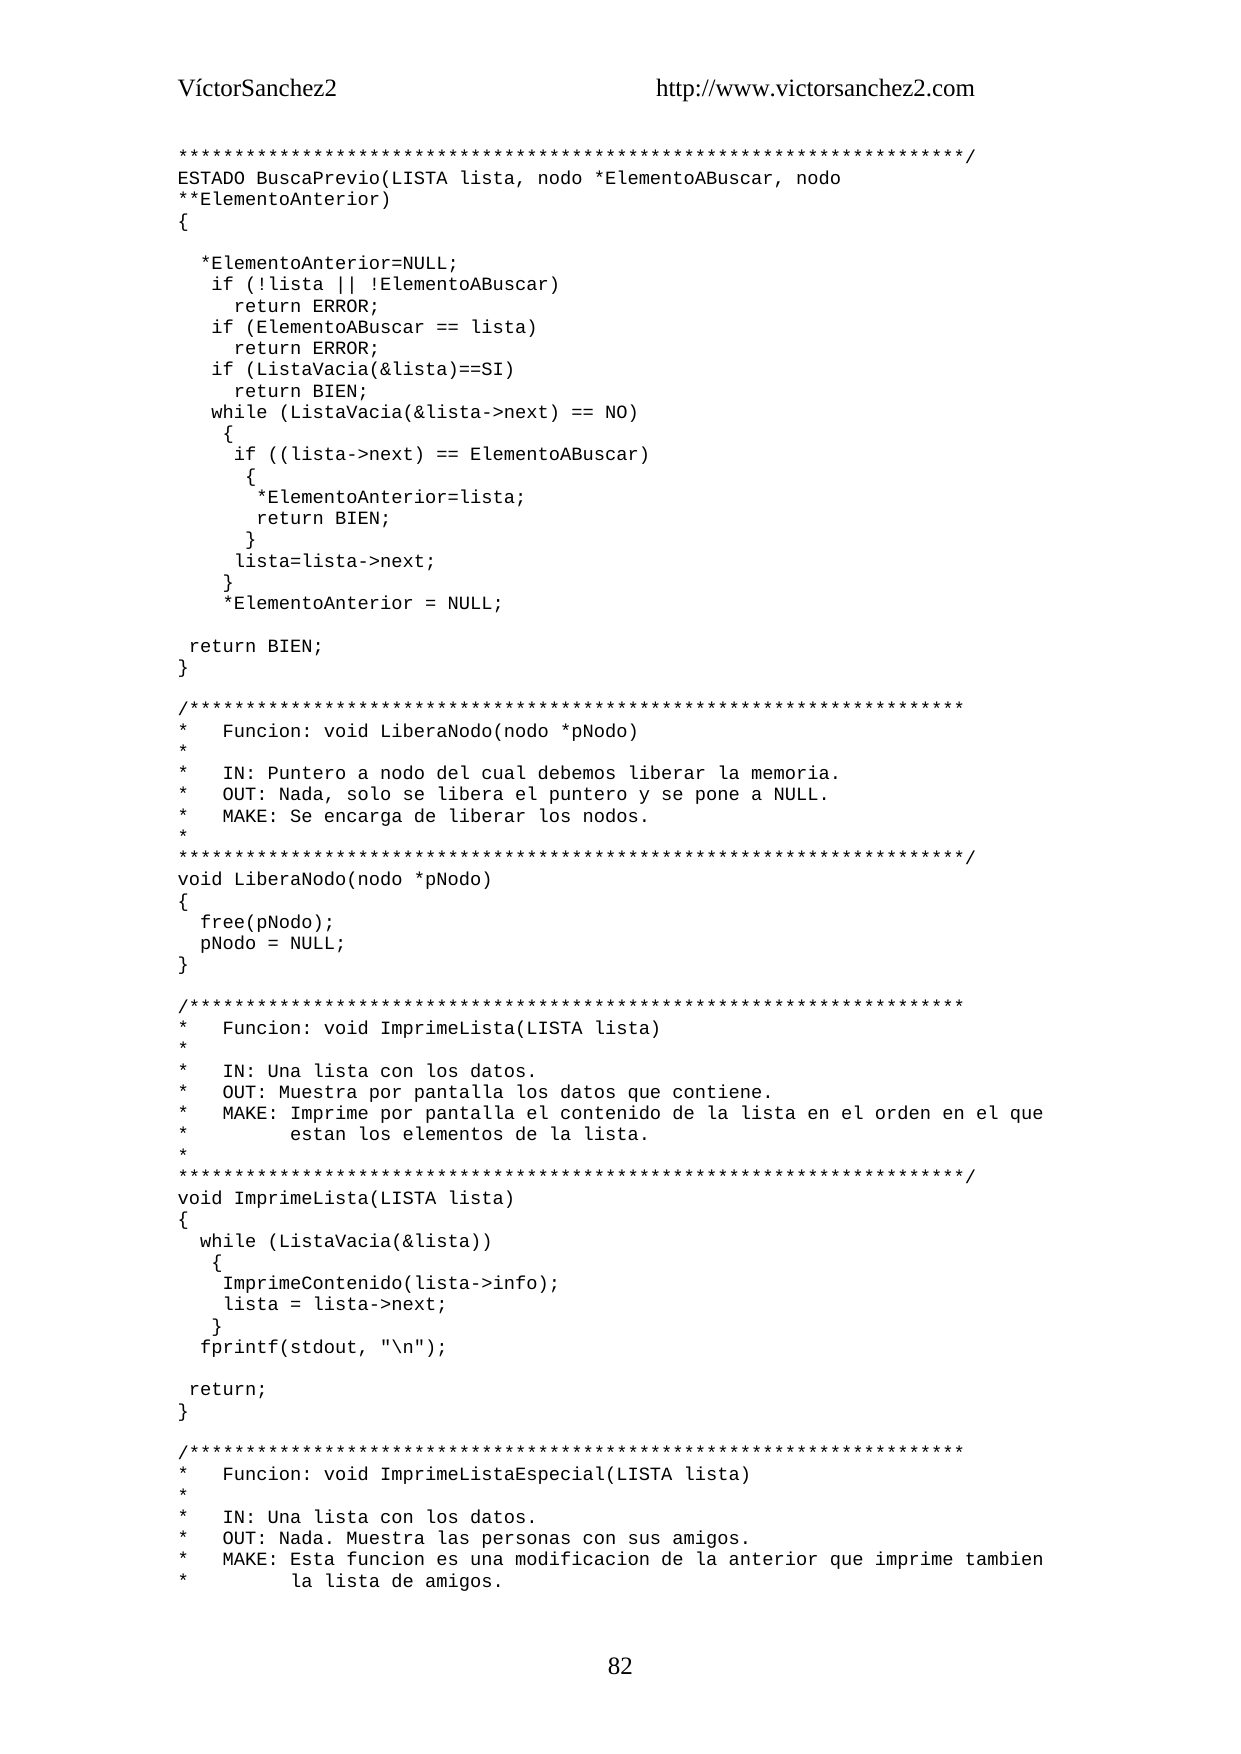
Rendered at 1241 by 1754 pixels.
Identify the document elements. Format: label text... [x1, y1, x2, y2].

text **********************************************************************/ [177, 849, 1063, 870]
text **********************************************************************/ [177, 148, 1063, 169]
text *ElementoAnterior=NULL; [177, 254, 1063, 275]
text if (ListaVacia(&lista)==SI) [177, 360, 1063, 381]
text * Funcion: void LiberaNodo(nodo *pNodo) [177, 721, 1063, 743]
text return; [177, 1380, 1063, 1401]
text void ImprimeLista(LISTA lista) [177, 1189, 1063, 1210]
text * MAKE: Se encarga de liberar los nodos. [177, 806, 1063, 828]
text ImprimeContenido(lista->info); [177, 1274, 1063, 1295]
text lista=lista->next; [177, 551, 1063, 573]
text } [177, 1401, 1063, 1423]
text fprintf(stdout, "\n"); [177, 1338, 1063, 1359]
text /********************************************************************* [177, 700, 1063, 721]
text * OUT: Nada, solo se libera el puntero y se pone a NULL. [177, 785, 1063, 806]
text * estan los elementos de la lista. [177, 1125, 1063, 1146]
text } [177, 1316, 1063, 1338]
text * MAKE: Imprime por pantalla el contenido de la lista en el orden en el que [177, 1104, 1063, 1125]
text /********************************************************************* [177, 998, 1063, 1019]
text { [177, 424, 1063, 445]
text } [177, 955, 1063, 976]
text free(pNodo); [177, 913, 1063, 934]
text * IN: Una lista con los datos. [177, 1508, 1063, 1529]
text while (ListaVacia(&lista->next) == NO) [177, 403, 1063, 424]
text return BIEN; [177, 636, 1063, 658]
text * IN: Puntero a nodo del cual debemos liberar la memoria. [177, 764, 1063, 785]
text } [177, 530, 1063, 551]
text { [177, 1253, 1063, 1274]
text } [177, 573, 1063, 594]
text * la lista de amigos. [177, 1571, 1063, 1593]
text * Funcion: void ImprimeLista(LISTA lista) [177, 1019, 1063, 1040]
text * [177, 743, 1063, 764]
text { [177, 891, 1063, 913]
text * [177, 1146, 1063, 1168]
text { [177, 466, 1063, 488]
text * IN: Una lista con los datos. [177, 1061, 1063, 1083]
text return ERROR; [177, 339, 1063, 360]
text *ElementoAnterior = NULL; [177, 594, 1063, 615]
text while (ListaVacia(&lista)) [177, 1231, 1063, 1253]
text * [177, 828, 1063, 849]
text * Funcion: void ImprimeListaEspecial(LISTA lista) [177, 1465, 1063, 1486]
text /********************************************************************* [177, 1444, 1063, 1465]
text return BIEN; [177, 381, 1063, 403]
text { [177, 1210, 1063, 1231]
text *ElementoAnterior=lista; [177, 488, 1063, 509]
text } [177, 658, 1063, 679]
text lista = lista->next; [177, 1295, 1063, 1316]
text if (!lista || !ElementoABuscar) [177, 275, 1063, 296]
text return ERROR; [177, 296, 1063, 318]
text { [177, 211, 1063, 233]
text ESTADO BuscaPrevio(LISTA lista, nodo *ElementoABuscar, nodo **ElementoAnterior) [177, 169, 1063, 211]
text * OUT: Nada. Muestra las personas con sus amigos. [177, 1529, 1063, 1550]
text * [177, 1486, 1063, 1508]
text * [177, 1040, 1063, 1061]
text * MAKE: Esta funcion es una modificacion de la anterior que imprime tambien [177, 1550, 1063, 1571]
text void LiberaNodo(nodo *pNodo) [177, 870, 1063, 891]
text if (ElementoABuscar == lista) [177, 318, 1063, 339]
text return BIEN; [177, 509, 1063, 530]
text if ((lista->next) == ElementoABuscar) [177, 445, 1063, 466]
text pNodo = NULL; [177, 934, 1063, 955]
text **********************************************************************/ [177, 1168, 1063, 1189]
text * OUT: Muestra por pantalla los datos que contiene. [177, 1083, 1063, 1104]
